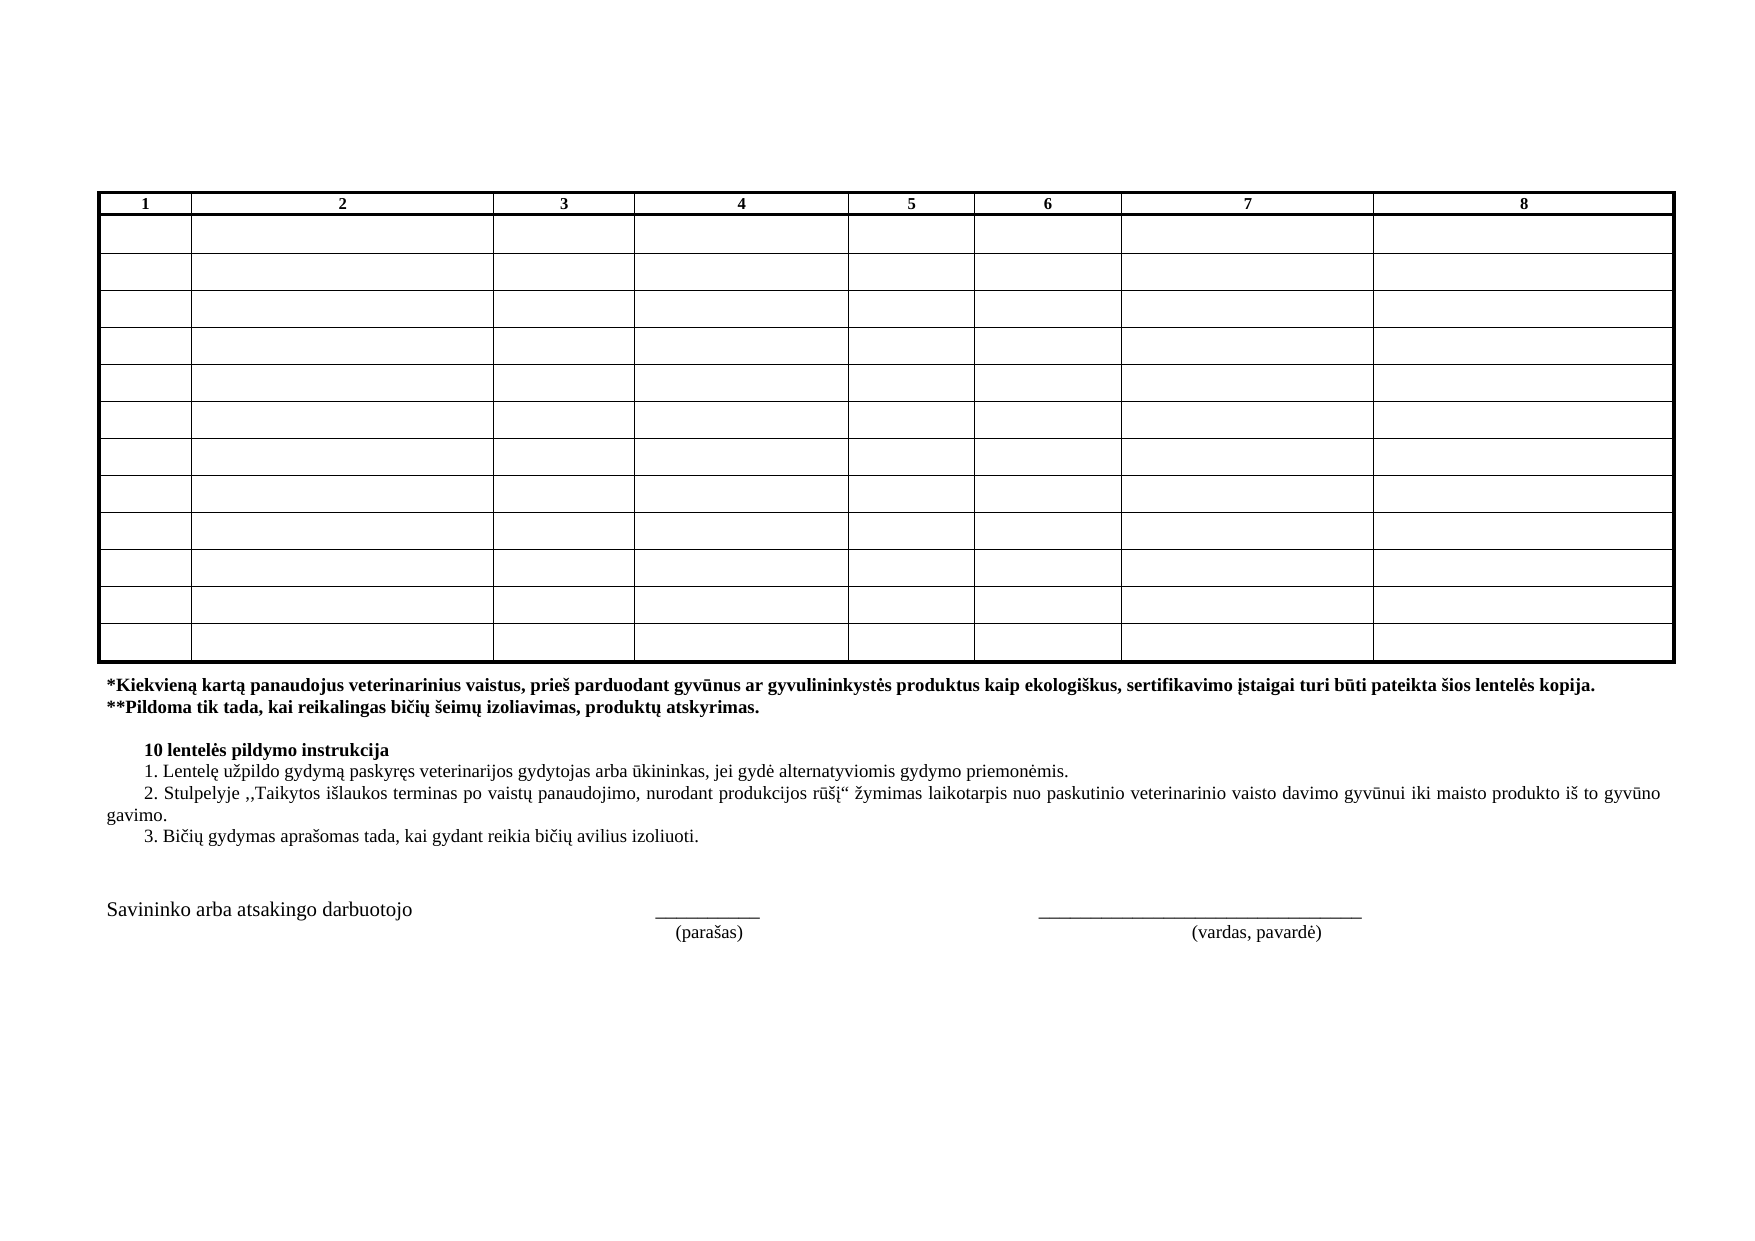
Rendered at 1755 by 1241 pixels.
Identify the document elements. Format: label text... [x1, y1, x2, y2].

table_cell [494, 587, 634, 623]
table_cell [1374, 439, 1672, 475]
text (parašas) (vardas, pavardė) [512, 921, 1666, 942]
text 3. Bičių gydymas aprašomas tada, kai gydant reikia bičių avilius izoliuoti. [106, 825, 1664, 847]
table_cell 6 [975, 194, 1121, 213]
text 2. Stulpelyje ,,Taikytos išlaukos terminas po vaistų panaudojimo, nurodant produkcijos rūšį“ žymimas laikotarpis nuo paskutinio veterinarinio vaisto davimo gyvūnui iki maisto produkto iš to gyvūno gavimo. [106, 782, 1664, 825]
table_cell [494, 365, 634, 401]
table_cell [849, 624, 974, 660]
table_cell [101, 513, 191, 549]
table_cell [849, 513, 974, 549]
table_cell [975, 254, 1121, 289]
table_cell [849, 476, 974, 512]
table_cell [192, 328, 493, 364]
text *Kiekvieną kartą panaudojus veterinarinius vaistus, prieš parduodant gyvūnus ar gyvulininkystės produktus kaip ekologiškus, sertifikavimo įstaigai turi būti pateikta šios lentelės kopija. [106, 674, 1666, 696]
table_cell [1374, 513, 1672, 549]
table_cell [192, 216, 493, 252]
table_cell [101, 402, 191, 438]
table_header [191, 172, 493, 191]
table_cell 7 [1122, 194, 1373, 213]
table_cell [849, 254, 974, 289]
table_cell [1374, 254, 1672, 289]
table_cell [975, 550, 1121, 586]
table_cell [635, 216, 848, 252]
table_cell [192, 624, 493, 660]
table_cell [494, 216, 634, 252]
table_cell [975, 513, 1121, 549]
table_cell [1122, 439, 1373, 475]
table_cell [1374, 291, 1672, 327]
table_cell [635, 291, 848, 327]
table_cell [101, 254, 191, 289]
table_cell [849, 587, 974, 623]
table_header [1122, 172, 1374, 191]
table_cell [494, 254, 634, 289]
table_cell [975, 216, 1121, 252]
table_cell 2 [192, 194, 493, 213]
table_cell [975, 439, 1121, 475]
table_cell [1122, 216, 1373, 252]
table_cell [101, 439, 191, 475]
table_cell [192, 291, 493, 327]
table_cell [1122, 291, 1373, 327]
table_cell [975, 476, 1121, 512]
table_cell [192, 476, 493, 512]
table_cell [494, 402, 634, 438]
table_cell [192, 513, 493, 549]
table_cell [494, 513, 634, 549]
table_cell [101, 216, 191, 252]
table_cell [1374, 402, 1672, 438]
table_cell [1122, 624, 1373, 660]
table_cell [1374, 587, 1672, 623]
table_cell [975, 291, 1121, 327]
table_cell [975, 587, 1121, 623]
table_cell [849, 550, 974, 586]
table_cell [635, 550, 848, 586]
table_cell 3 [494, 194, 634, 213]
table_cell 1 [101, 194, 191, 213]
table_header [849, 172, 974, 191]
table_cell [494, 291, 634, 327]
table_cell [635, 328, 848, 364]
table_cell [849, 291, 974, 327]
table_cell [849, 402, 974, 438]
table_cell [1374, 476, 1672, 512]
table_cell [192, 402, 493, 438]
table_cell [635, 254, 848, 289]
table_cell [1122, 254, 1373, 289]
table_header [493, 172, 634, 191]
table_cell [635, 402, 848, 438]
table_cell [849, 365, 974, 401]
table_cell [635, 439, 848, 475]
table_cell [1374, 624, 1672, 660]
table_header [974, 172, 1122, 191]
table_cell [635, 476, 848, 512]
table_cell [1374, 216, 1672, 252]
table_cell [1122, 513, 1373, 549]
table_cell [192, 365, 493, 401]
table_cell [1374, 550, 1672, 586]
table_header [635, 172, 849, 191]
table_cell [192, 439, 493, 475]
table_cell [1122, 402, 1373, 438]
table_cell [635, 624, 848, 660]
table_cell [1122, 365, 1373, 401]
table_cell [635, 587, 848, 623]
table_cell [192, 550, 493, 586]
table_cell 8 [1374, 194, 1672, 213]
table_cell [1374, 328, 1672, 364]
table_cell [849, 216, 974, 252]
table_cell [1122, 550, 1373, 586]
table_cell [494, 476, 634, 512]
table_header [1374, 172, 1674, 191]
table_cell [1122, 476, 1373, 512]
table_cell [975, 365, 1121, 401]
table_cell [849, 439, 974, 475]
table_cell [1122, 328, 1373, 364]
table_cell [1122, 587, 1373, 623]
text Savininko arba atsakingo darbuotojo __________ _______________________________ [106, 897, 1666, 921]
text 1. Lentelę užpildo gydymą paskyręs veterinarijos gydytojas arba ūkininkas, jei gydė alternatyviomis gydymo priemonėmis. [106, 760, 1664, 782]
table_cell [494, 624, 634, 660]
table_cell [1374, 365, 1672, 401]
table_cell [494, 550, 634, 586]
table_cell [975, 402, 1121, 438]
table_cell [494, 439, 634, 475]
table_cell [101, 587, 191, 623]
table_cell [101, 476, 191, 512]
table_cell [192, 254, 493, 289]
text 10 lentelės pildymo instrukcija [106, 739, 1677, 760]
table_cell 4 [635, 194, 848, 213]
table_cell [849, 328, 974, 364]
table_cell [975, 624, 1121, 660]
table_cell [494, 328, 634, 364]
table_cell [101, 291, 191, 327]
table_cell [192, 587, 493, 623]
table_cell [975, 328, 1121, 364]
table_header [99, 172, 191, 191]
table_cell [101, 328, 191, 364]
text **Pildoma tik tada, kai reikalingas bičių šeimų izoliavimas, produktų atskyrimas. [106, 696, 1666, 717]
table_cell [101, 365, 191, 401]
table_cell [635, 365, 848, 401]
table_cell 5 [849, 194, 974, 213]
table_cell [101, 550, 191, 586]
table_cell [635, 513, 848, 549]
table_cell [101, 624, 191, 660]
